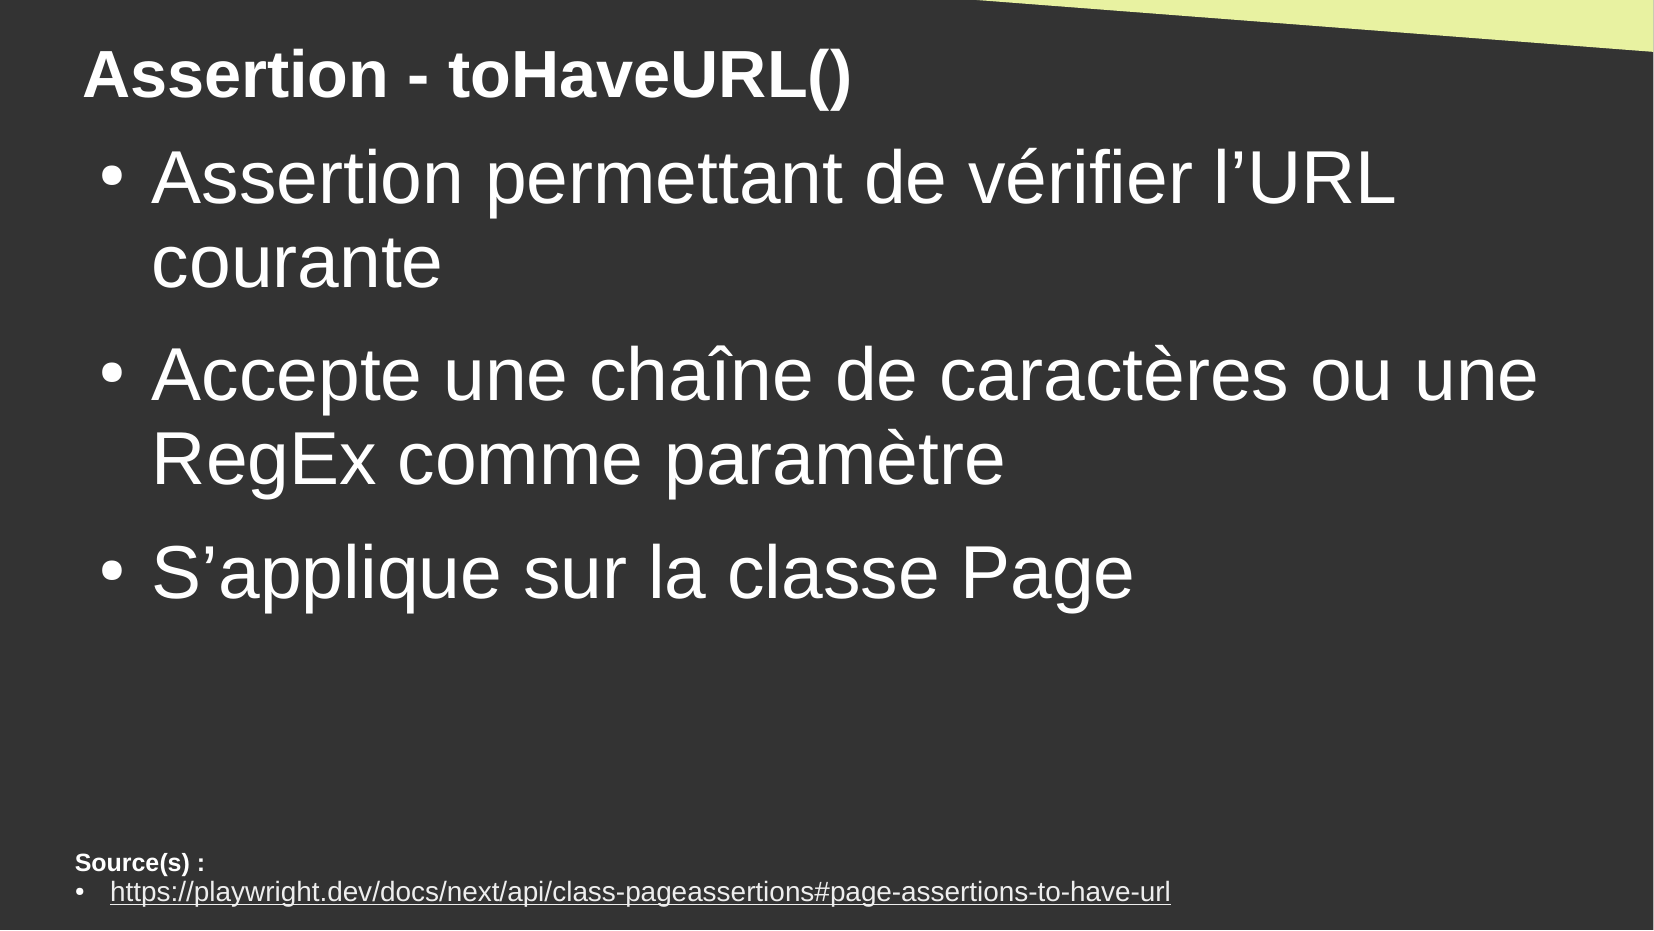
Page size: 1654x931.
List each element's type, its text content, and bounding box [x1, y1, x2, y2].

text_box [976, 0, 1654, 52]
list Assertion permettant de vérifier l’URL courante Accepte une chaîne de caractères ou une RegEx comme paramètre S’applique sur la classe Page [80, 135, 1619, 650]
title Assertion - toHaveURL() [82, 37, 916, 119]
text_box Source(s) : https://playwright.dev/docs/next/api/class-pageassertions#page-assertions-to-have-url [60, 791, 1546, 916]
